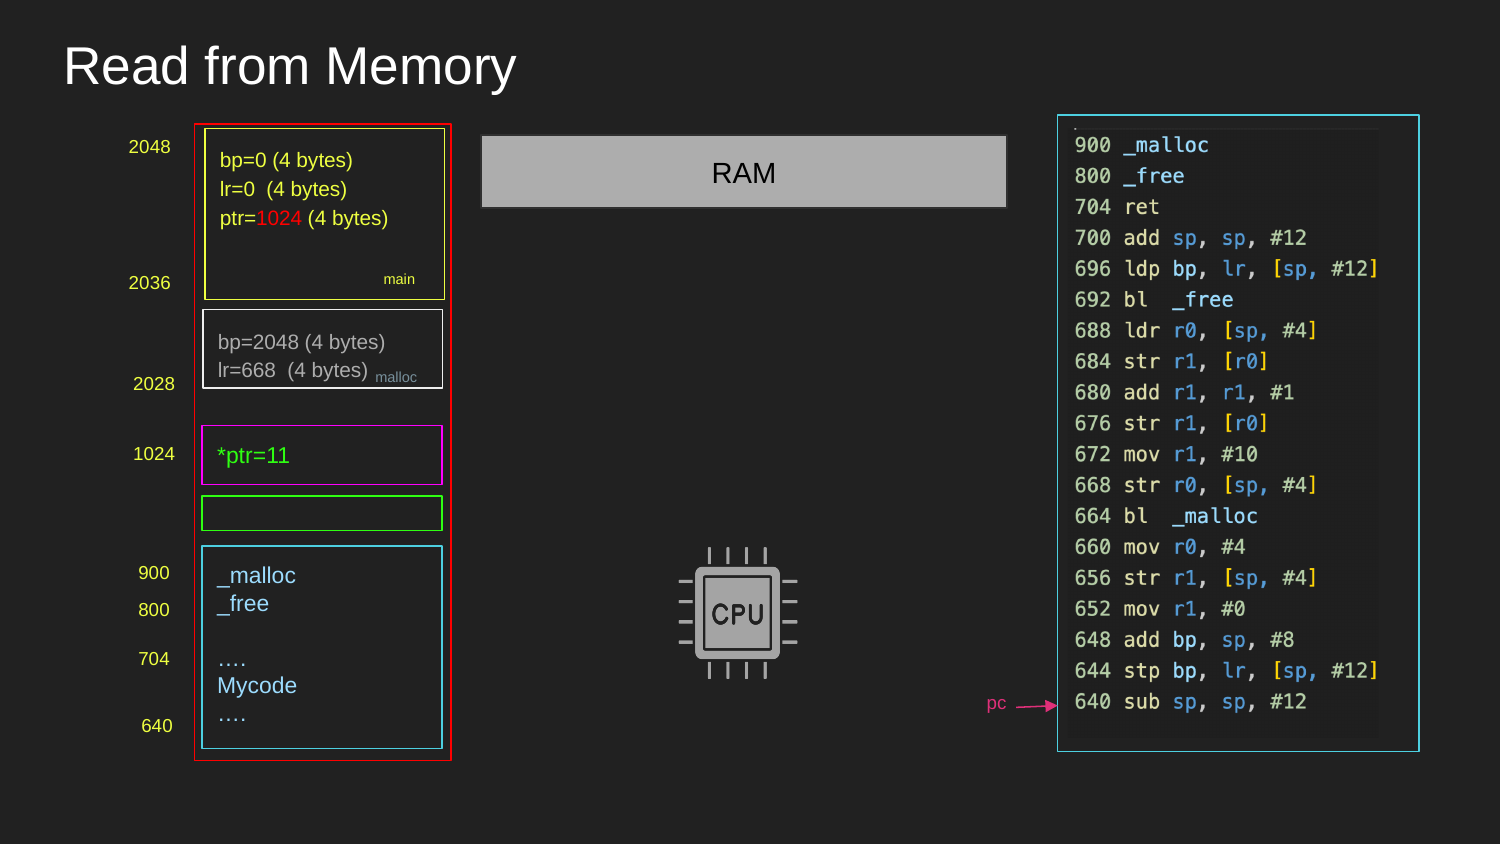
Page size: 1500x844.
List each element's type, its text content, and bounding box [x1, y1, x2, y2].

text_box main [368, 255, 438, 300]
picture [672, 545, 802, 686]
text_box bp=2048 (4 bytes) lr=668 (4 bytes) [202, 309, 443, 388]
text_box pc [971, 675, 1024, 720]
text_box 704 [123, 631, 203, 691]
text_box 2028 [118, 357, 244, 402]
text_box 2048 [113, 119, 239, 164]
text_box 900 [123, 545, 202, 582]
text_box 800 [123, 582, 202, 631]
text_box RAM [481, 135, 1007, 208]
text_box bp=0 (4 bytes) lr=0 (4 bytes) ptr=1024 (4 bytes) [204, 128, 445, 300]
text_box 640 [126, 698, 202, 744]
text_box 2036 [113, 255, 239, 300]
text_box *ptr=11 [202, 425, 442, 485]
text_box _malloc _free …. Mycode …. [202, 545, 442, 749]
title Read from Memory [48, 17, 776, 112]
text_box 1024 [118, 426, 244, 471]
picture [1067, 128, 1379, 739]
text_box malloc [360, 352, 447, 397]
